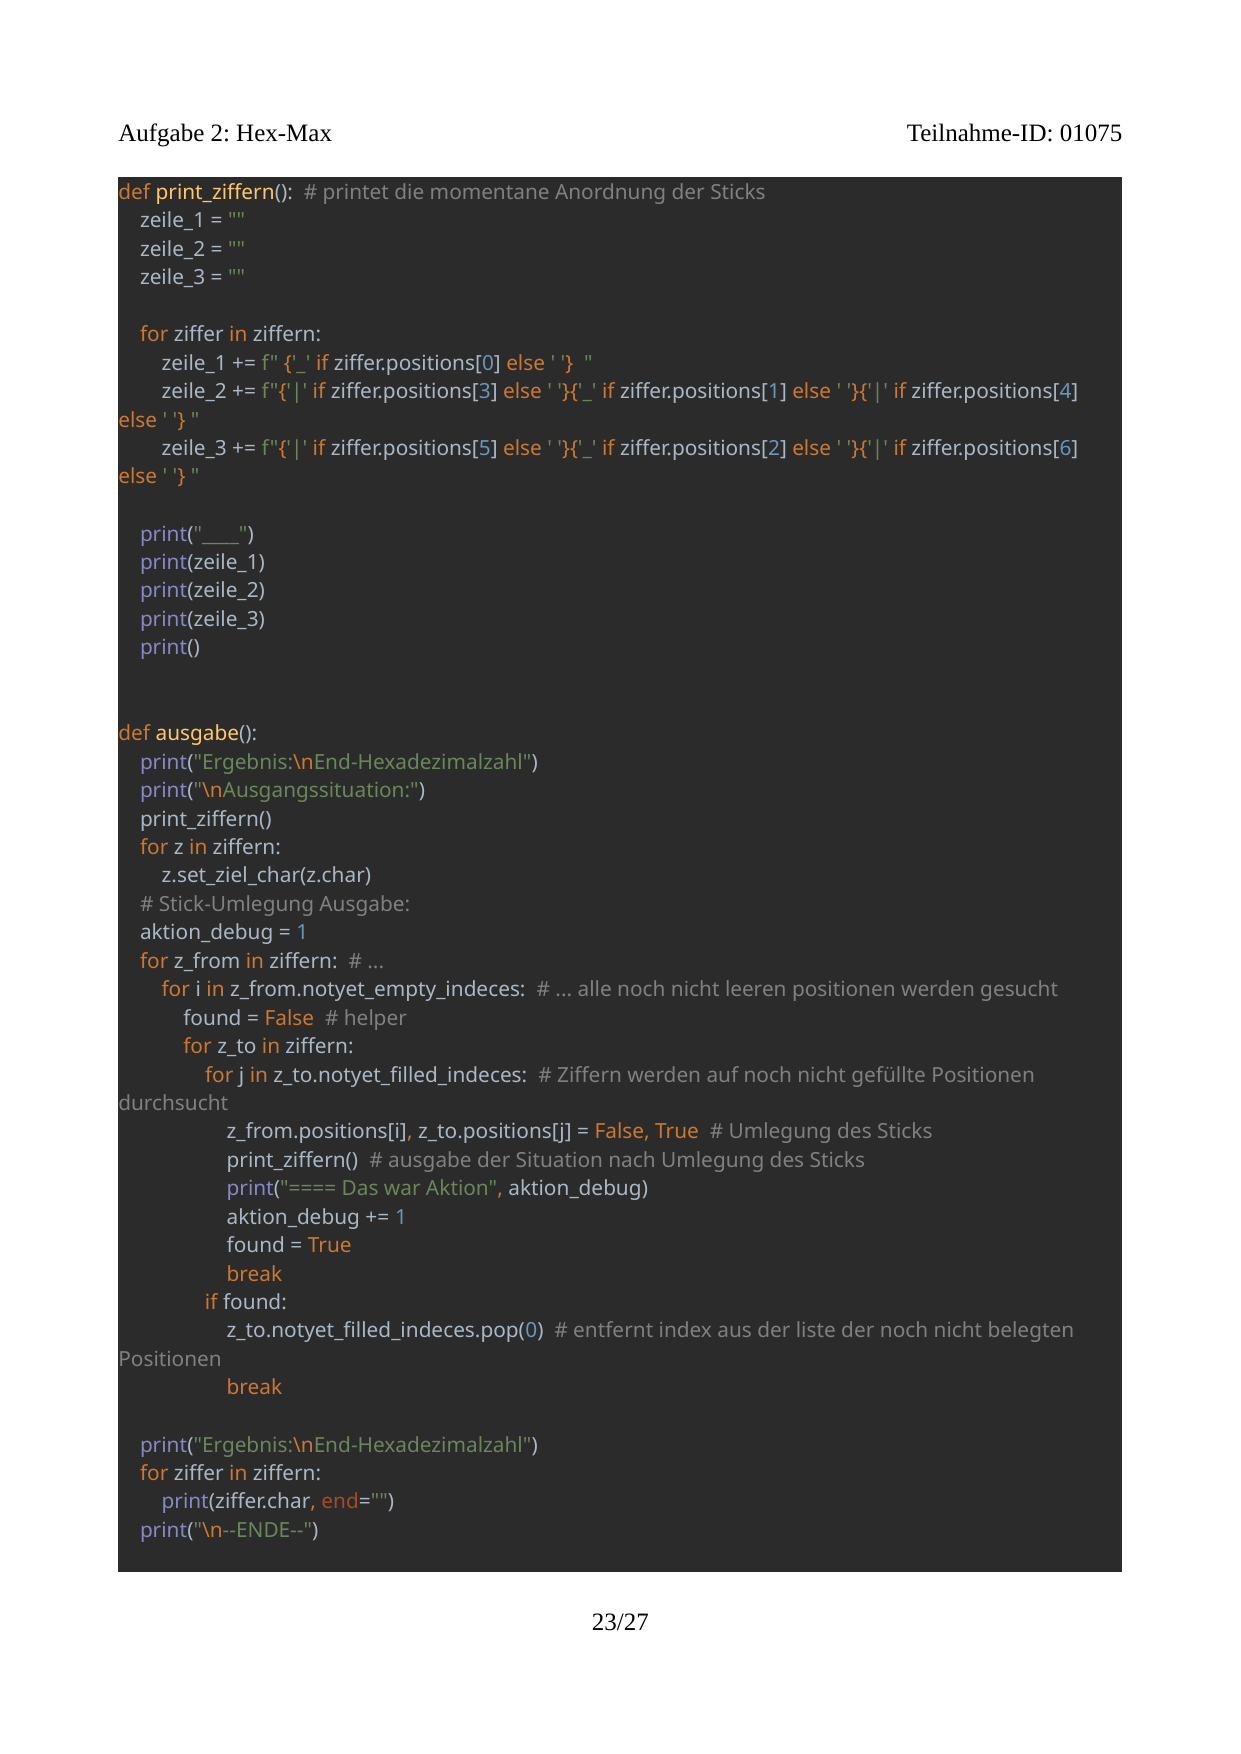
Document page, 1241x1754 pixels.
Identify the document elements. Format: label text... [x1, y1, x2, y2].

text def print_ziffern(): # printet die momentane Anordnung der Sticks zeile_1 = "" zeile_2 = "" zeile_3 = "" for ziffer in ziffern: zeile_1 += f" {'_' if ziffer.positions[0] else ' '} " zeile_2 += f"{'|' if ziffer.positions[3] else ' '}{'_' if ziffer.positions[1] else ' '}{'|' if ziffer.positions[4] else ' '} " zeile_3 += f"{'|' if ziffer.positions[5] else ' '}{'_' if ziffer.positions[2] else ' '}{'|' if ziffer.positions[6] else ' '} " print("____") print(zeile_1) print(zeile_2) print(zeile_3) print() def ausgabe(): print("Ergebnis:\nEnd-Hexadezimalzahl") print("\nAusgangssituation:") print_ziffern() for z in ziffern: z.set_ziel_char(z.char) # Stick-Umlegung Ausgabe: aktion_debug = 1 for z_from in ziffern: # ... for i in z_from.notyet_empty_indeces: # ... alle noch nicht leeren positionen werden gesucht found = False # helper for z_to in ziffern: for j in z_to.notyet_filled_indeces: # Ziffern werden auf noch nicht gefüllte Positionen durchsucht z_from.positions[i], z_to.positions[j] = False, True # Umlegung des Sticks print_ziffern() # ausgabe der Situation nach Umlegung des Sticks print("==== Das war Aktion", aktion_debug) aktion_debug += 1 found = True break if found: z_to.notyet_filled_indeces.pop(0) # entfernt index aus der liste der noch nicht belegten Positionen break print("Ergebnis:\nEnd-Hexadezimalzahl") for ziffer in ziffern: print(ziffer.char, end="") print("\n--ENDE--") [118, 177, 1122, 1572]
